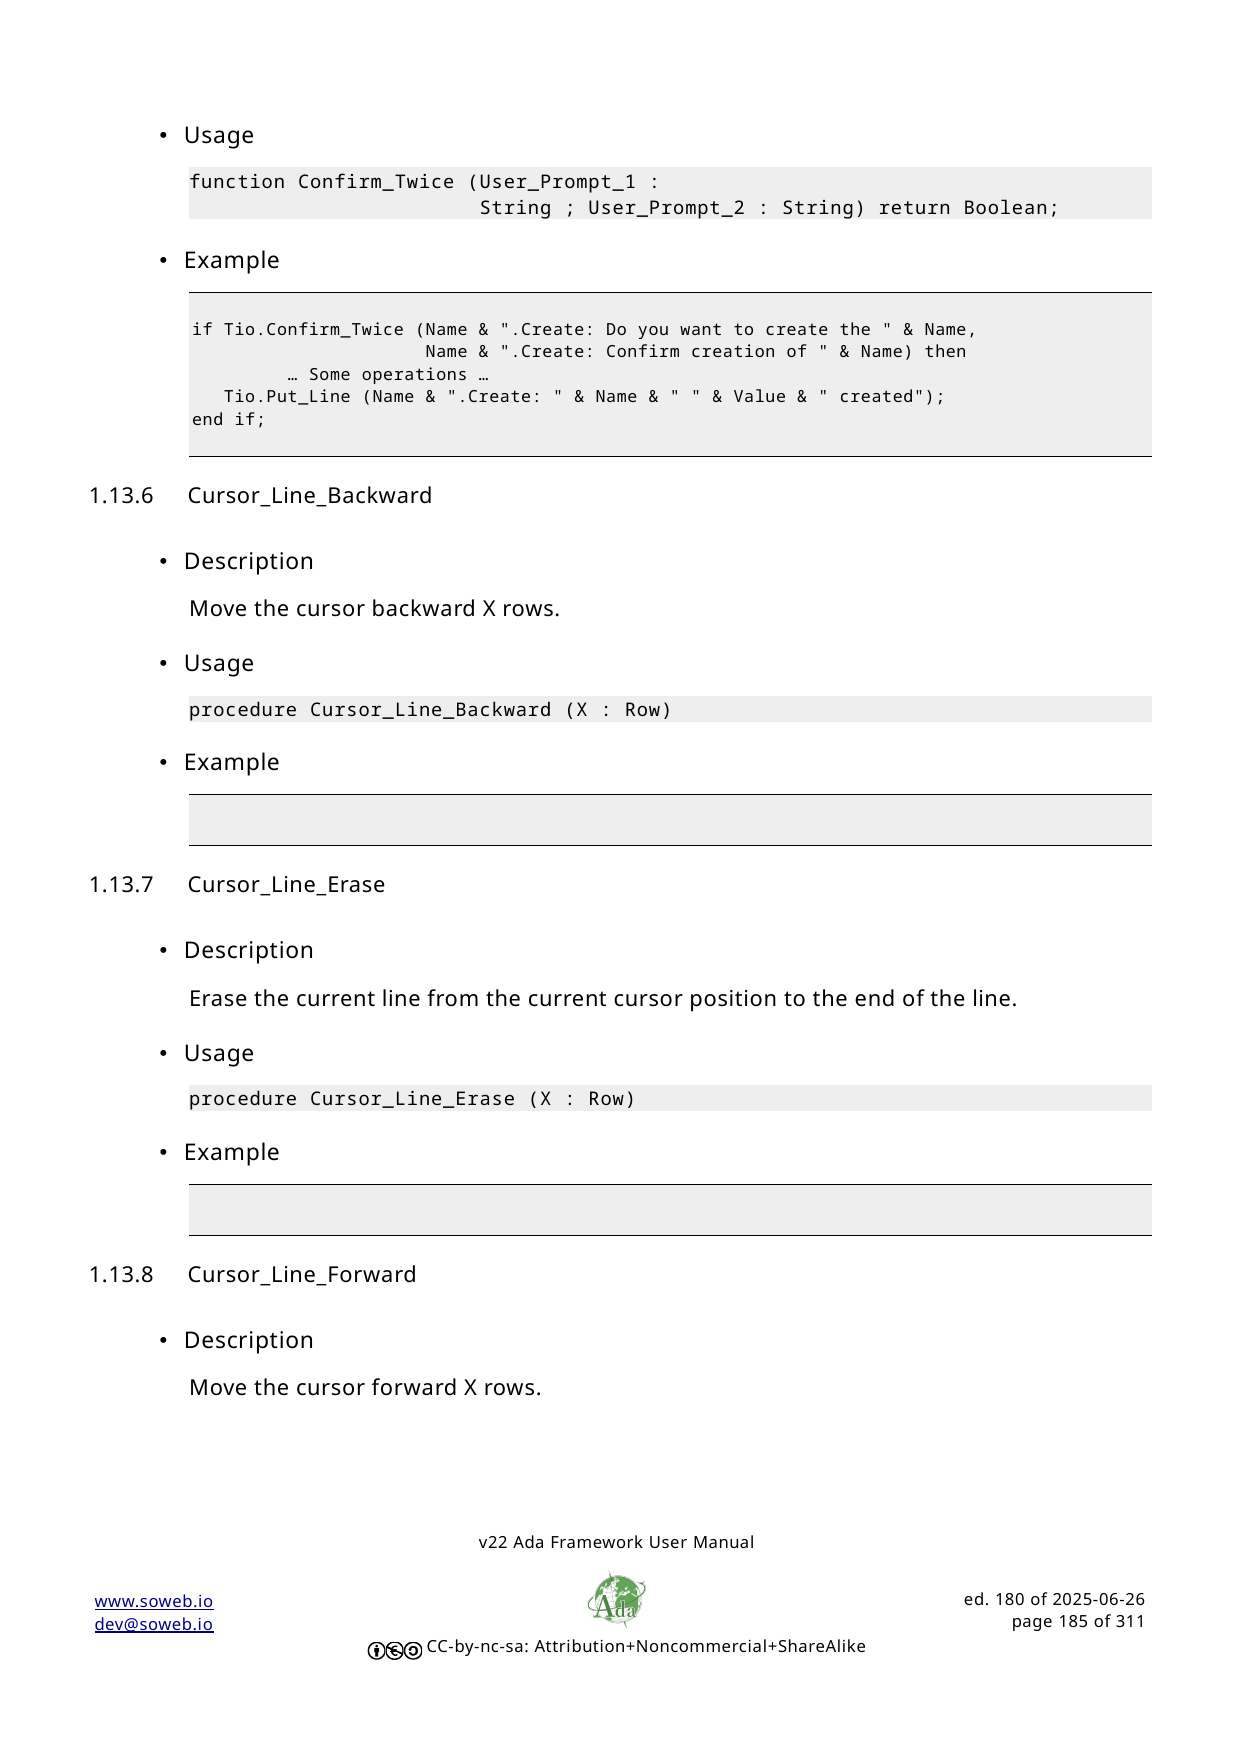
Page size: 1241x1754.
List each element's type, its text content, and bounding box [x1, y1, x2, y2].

text Move the cursor forward X rows. [189, 1372, 1152, 1402]
subtitle Description [159, 934, 1152, 965]
list … Some operations … [189, 360, 1152, 382]
text function Confirm_Twice (User_Prompt_1 : [189, 167, 1152, 193]
text procedure Cursor_Line_Erase (X : Row) [189, 1085, 1152, 1111]
list if Tio.Confirm_Twice (Name & ".Create: Do you want to create the " & Name, [189, 315, 1152, 337]
subtitle Example [159, 243, 1152, 274]
subtitle Cursor_Line_Erase [88, 869, 1152, 910]
text Erase the current line from the current cursor position to the end of the line. [189, 983, 1152, 1013]
subtitle Example [159, 745, 1152, 777]
picture [587, 1570, 646, 1629]
subtitle Description [159, 1323, 1152, 1354]
subtitle Usage [159, 118, 1152, 150]
list Tio.Put_Line (Name & ".Create: " & Name & " " & Value & " created"); [189, 382, 1152, 405]
list end if; [189, 405, 1152, 456]
picture [367, 1642, 423, 1660]
subtitle Usage [159, 1036, 1152, 1067]
subtitle Description [159, 544, 1152, 575]
subtitle Cursor_Line_Forward [88, 1258, 1152, 1299]
list Name & ".Create: Confirm creation of " & Name) then [189, 337, 1152, 360]
text String ; User_Prompt_2 : String) return Boolean; [189, 193, 1152, 219]
subtitle Cursor_Line_Backward [88, 479, 1152, 520]
text Move the cursor backward X rows. [189, 593, 1152, 623]
subtitle Example [159, 1135, 1152, 1166]
subtitle Usage [159, 647, 1152, 678]
text procedure Cursor_Line_Backward (X : Row) [189, 696, 1152, 722]
